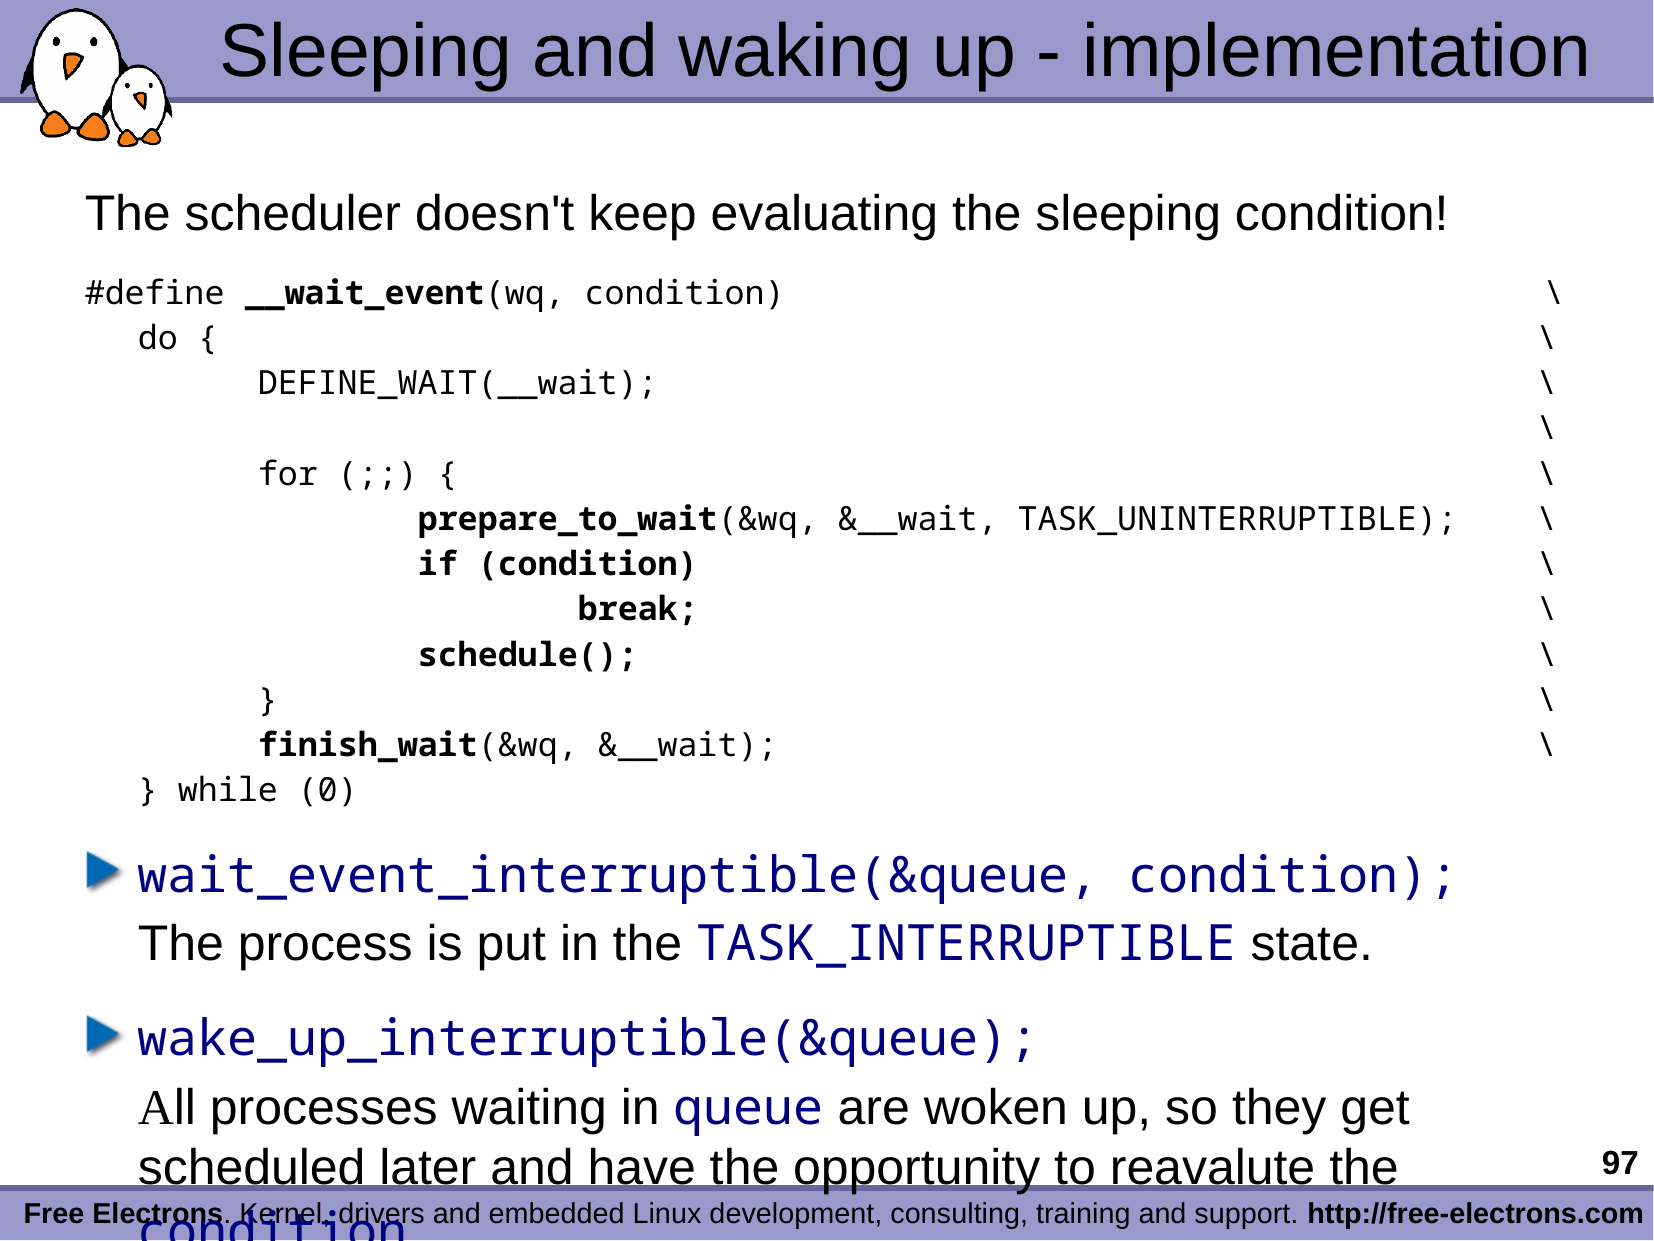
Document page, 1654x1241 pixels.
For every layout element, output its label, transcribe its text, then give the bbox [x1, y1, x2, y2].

title Sleeping and waking up - implementation [161, 0, 1651, 102]
picture [20, 8, 172, 147]
list The scheduler doesn't keep evaluating the sleeping condition! #define __wait_event(wq, condition) \ do { \ DEFINE_WAIT(__wait); \ \ for (;;) { \ prepare_to_wait(&wq, &__wait, TASK_UNINTERRUPTIBLE); \ if (condition) \ break; \ schedule(); \ } \ finish_wait(&wq, &__wait); \ } while (0) wait_event_interruptible(&queue, condition); The process is put in the TASK_INTERRUPTIBLE state. wake_up_interruptible(&queue); All processes waiting in queue are woken up, so they get scheduled later and have the opportunity to reavalute the condition. [67, 185, 1591, 1162]
